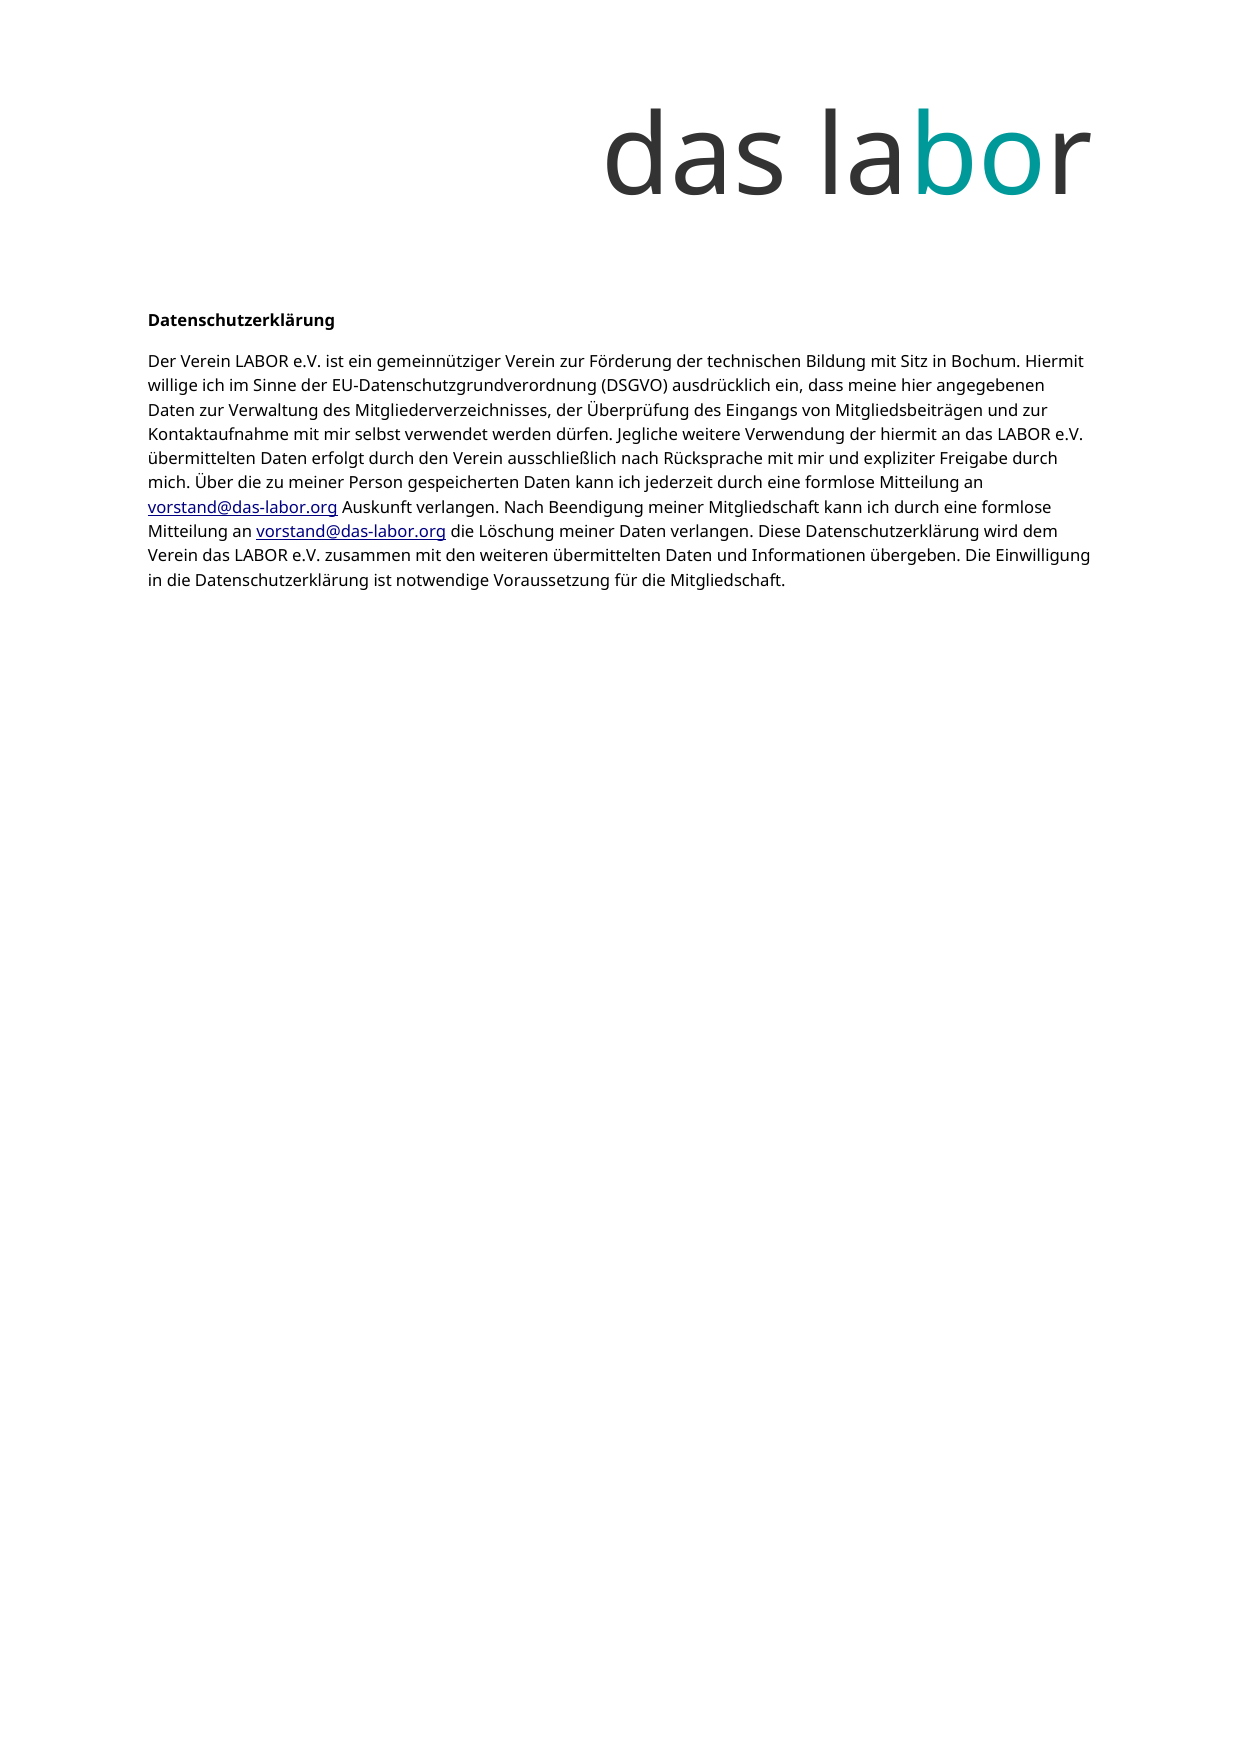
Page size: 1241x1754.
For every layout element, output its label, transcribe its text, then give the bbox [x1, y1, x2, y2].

text Der Verein LABOR e.V. ist ein gemeinnütziger Verein zur Förderung der technischen Bildung mit Sitz in Bochum. Hiermit willige ich im Sinne der EU-Datenschutzgrundverordnung (DSGVO) ausdrücklich ein, dass meine hier angegebenen Daten zur Verwaltung des Mitgliederverzeichnisses, der Überprüfung des Eingangs von Mitgliedsbeiträgen und zur Kontaktaufnahme mit mir selbst verwendet werden dürfen. Jegliche weitere Verwendung der hiermit an das LABOR e.V. übermittelten Daten erfolgt durch den Verein ausschließlich nach Rücksprache mit mir und expliziter Freigabe durch mich. Über die zu meiner Person gespeicherten Daten kann ich jederzeit durch eine formlose Mitteilung an vorstand@das-labor.org Auskunft verlangen. Nach Beendigung meiner Mitgliedschaft kann ich durch eine formlose Mitteilung an vorstand@das-labor.org die Löschung meiner Daten verlangen. Diese Datenschutzerklärung wird dem Verein das LABOR e.V. zusammen mit den weiteren übermittelten Daten und Informationen übergeben. Die Einwilligung in die Datenschutzerklärung ist notwendige Voraussetzung für die Mitgliedschaft. [148, 350, 1093, 591]
text Datenschutzerklärung [148, 309, 1093, 332]
